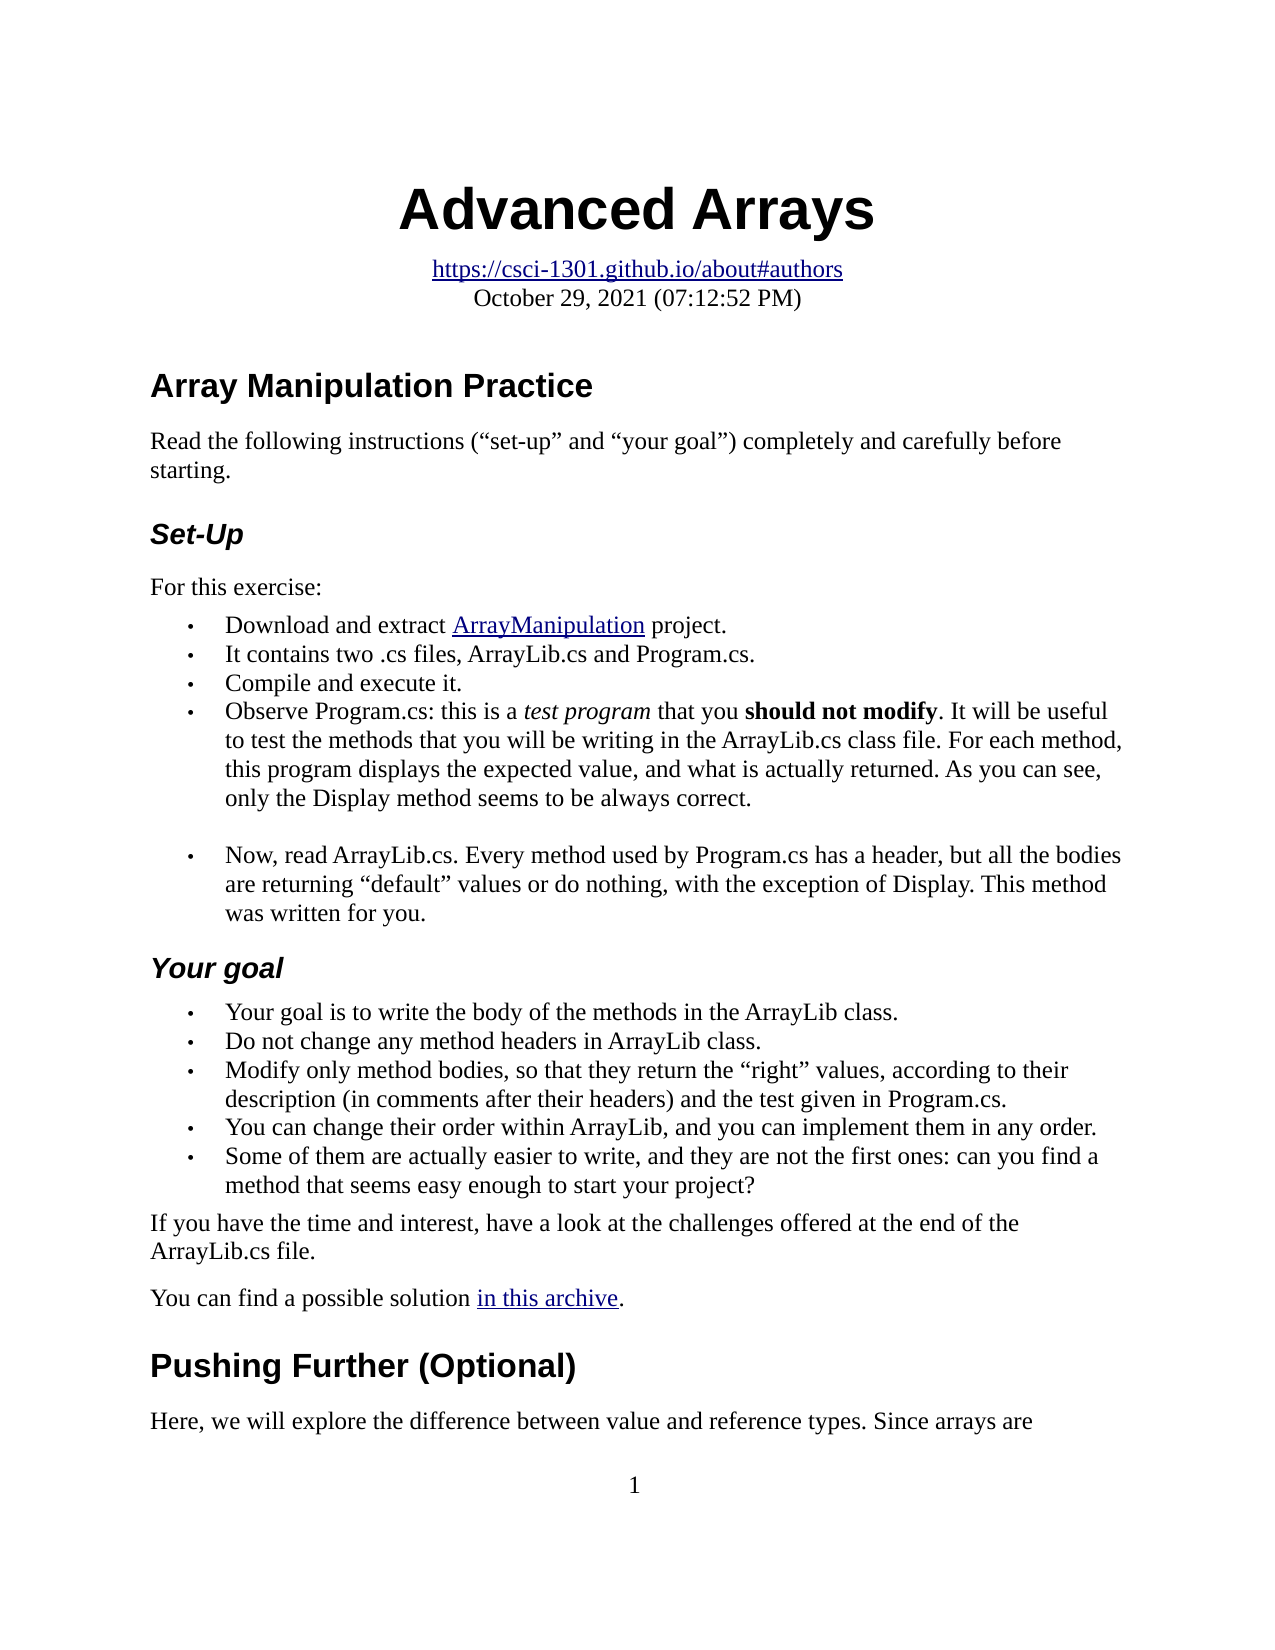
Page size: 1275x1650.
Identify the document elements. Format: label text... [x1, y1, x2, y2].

text Read the following instructions (“set-up” and “your goal”) completely and carefully before starting. [150, 426, 1125, 483]
list Observe Program.cs: this is a test program that you should not modify. It will be useful to test the methods that you will be writing in the ArrayLib.cs class file. For each method, this program displays the expected value, and what is actually returned. As you can see, only the Display method seems to be always correct. [187, 696, 1125, 840]
list It contains two .cs files, ArrayLib.cs and Program.cs. [187, 639, 1125, 668]
list Compile and execute it. [187, 668, 1125, 696]
subtitle Array Manipulation Practice [150, 366, 1125, 404]
list Your goal is to write the body of the methods in the ArrayLib class. [187, 997, 1125, 1026]
list You can change their order within ArrayLib, and you can implement them in any order. [187, 1112, 1125, 1141]
list Do not change any method headers in ArrayLib class. [187, 1026, 1125, 1055]
text Here, we will explore the difference between value and reference types. Since arrays are [150, 1406, 1125, 1434]
subtitle Your goal [150, 951, 1125, 985]
text https://csci-1301.github.io/about#authors [150, 254, 1125, 283]
text If you have the time and interest, have a look at the challenges offered at the end of the ArrayLib.cs file. [150, 1208, 1125, 1265]
list Download and extract ArrayManipulation project. [187, 610, 1125, 639]
text October 29, 2021 (07:12:52 PM) [150, 283, 1125, 312]
list Some of them are actually easier to write, and they are not the first ones: can you find a method that seems easy enough to start your project? [187, 1141, 1125, 1199]
title Advanced Arrays [150, 175, 1125, 242]
list Now, read ArrayLib.cs. Every method used by Program.cs has a header, but all the bodies are returning “default” values or do nothing, with the exception of Display. This method was written for you. [187, 840, 1125, 926]
subtitle Set-Up [150, 517, 1125, 551]
subtitle Pushing Further (Optional) [150, 1346, 1125, 1384]
text You can find a possible solution in this archive. [150, 1283, 1125, 1312]
list Modify only method bodies, so that they return the “right” values, according to their description (in comments after their headers) and the test given in Program.cs. [187, 1055, 1125, 1112]
text For this exercise: [150, 572, 1125, 601]
